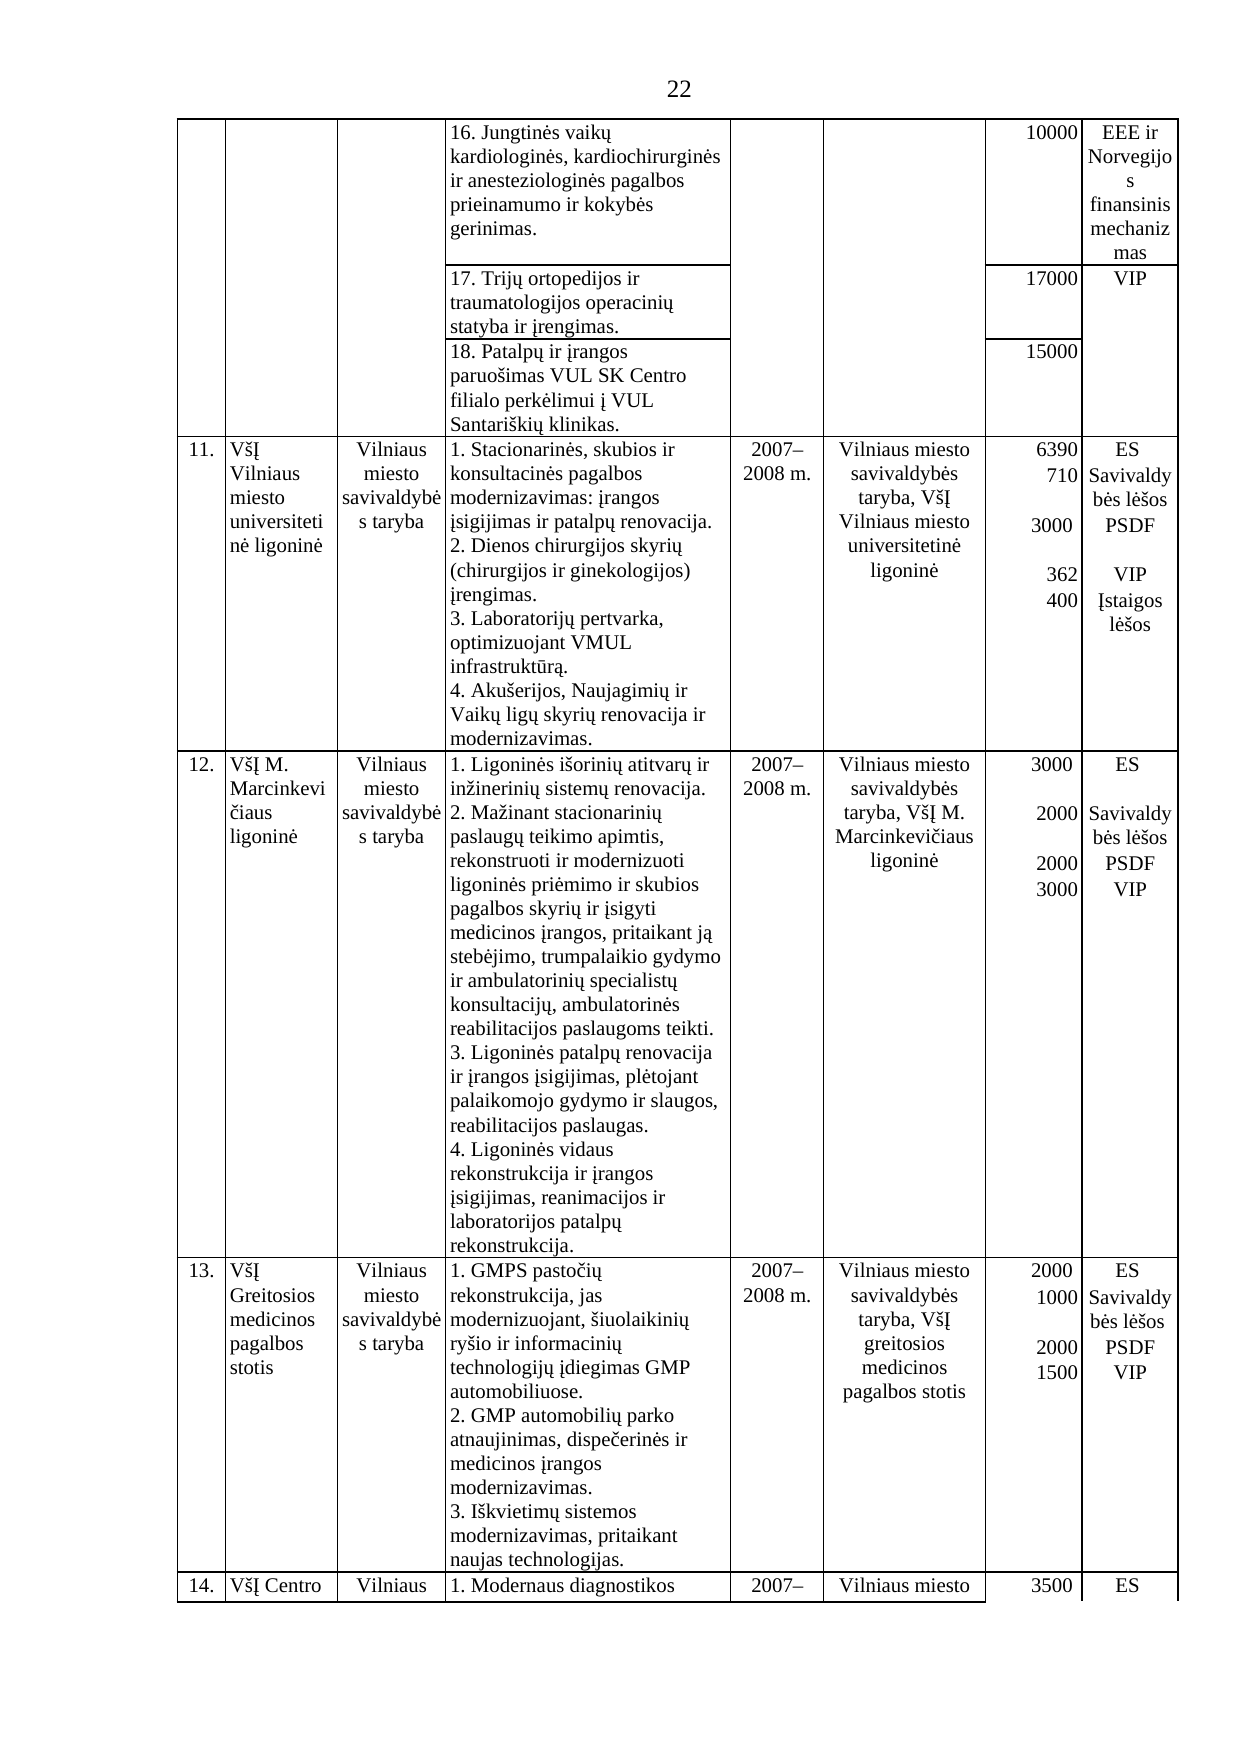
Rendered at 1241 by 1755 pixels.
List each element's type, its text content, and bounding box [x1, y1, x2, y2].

table_cell [1179, 338, 1185, 436]
table_cell VIP [1083, 561, 1177, 586]
table_cell 17. Trijų ortopedijos ir traumatologijos operacinių statyba ir įrengimas. [446, 266, 730, 338]
table_cell VšĮ Centro [226, 1573, 337, 1601]
table_cell [178, 120, 225, 436]
table_cell 15000 [986, 340, 1081, 436]
table_cell VšĮ Vilniaus miesto universitetinė ligoninė [226, 437, 337, 750]
table_cell [824, 120, 985, 436]
table_cell EEE ir Norvegijos finansinis mechanizmas [1083, 120, 1177, 264]
table_cell PSDF [1083, 849, 1177, 875]
table_cell 18. Patalpų ir įrangos paruošimas VUL SK Centro filialo perkėlimui į VUL Santariškių klinikas. [446, 340, 730, 436]
table_cell [1179, 118, 1185, 264]
table_cell [1179, 1257, 1185, 1283]
table_cell Įstaigos lėšos [1083, 586, 1177, 750]
table_cell Vilniaus miesto savivaldybės taryba, VšĮ Vilniaus miesto universitetinė ligoninė [824, 437, 985, 750]
table_cell VšĮ Greitosios medicinos pagalbos stotis [226, 1258, 337, 1571]
table_cell Savivaldybės lėšos [1083, 1284, 1177, 1333]
table_cell 10000 [986, 120, 1081, 264]
table_cell Vilniaus miesto savivaldybės taryba [338, 437, 445, 750]
table_cell [1179, 800, 1185, 849]
table_cell 3000 [986, 875, 1081, 1257]
table_cell [1179, 875, 1185, 1257]
table_cell [1179, 1359, 1185, 1571]
table_cell VšĮ M. Marcinkevičiaus ligoninė [226, 752, 337, 1257]
table_cell [1179, 1571, 1185, 1601]
table_cell 2007– [731, 1573, 823, 1601]
table_cell VIP [1083, 266, 1177, 436]
table_cell 1. GMPS pastočių rekonstrukcija, jas modernizuojant, šiuolaikinių ryšio ir informacinių technologijų įdiegimas GMP automobiliuose. 2. GMP automobilių parko atnaujinimas, dispečerinės ir medicinos įrangos modernizavimas. 3. Iškvietimų sistemos modernizavimas, pritaikant naujas technologijas. [446, 1258, 730, 1571]
table_cell 2000 [986, 1333, 1081, 1359]
table_cell Vilniaus [338, 1573, 445, 1601]
table_cell 2007–2008 m. [731, 437, 823, 750]
table_cell 11. [178, 437, 225, 750]
table_cell [226, 120, 337, 436]
table_cell [1179, 1284, 1185, 1333]
table_cell 2000 [986, 849, 1081, 875]
table_cell 1000 [986, 1284, 1081, 1333]
table_cell 710 [986, 461, 1081, 511]
table_cell [731, 120, 823, 436]
table_cell 2007–2008 m. [731, 752, 823, 1257]
table_cell 2000 [986, 1258, 1081, 1283]
table_cell Vilniaus miesto savivaldybės taryba, VšĮ greitosios medicinos pagalbos stotis [824, 1258, 985, 1571]
table_cell Vilniaus miesto [824, 1573, 985, 1601]
table_cell [1179, 1333, 1185, 1359]
table_cell [1179, 586, 1185, 750]
table_cell 400 [986, 586, 1081, 750]
table_cell [1179, 561, 1185, 586]
table_cell VIP [1083, 875, 1177, 1257]
table_cell Vilniaus miesto savivaldybės taryba, VšĮ M. Marcinkevičiaus ligoninė [824, 752, 985, 1257]
table_cell 3000 [986, 511, 1081, 561]
table_cell Vilniaus miesto savivaldybės taryba [338, 752, 445, 1257]
table_cell 16. Jungtinės vaikų kardiologinės, kardiochirurginės ir anesteziologinės pagalbos prieinamumo ir kokybės gerinimas. [446, 120, 730, 264]
table_cell ES [1083, 1573, 1177, 1601]
table_cell 1. Stacionarinės, skubios ir konsultacinės pagalbos modernizavimas: įrangos įsigijimas ir patalpų renovacija. 2. Dienos chirurgijos skyrių (chirurgijos ir ginekologijos) įrengimas. 3. Laboratorijų pertvarka, optimizuojant VMUL infrastruktūrą. 4. Akušerijos, Naujagimių ir Vaikų ligų skyrių renovacija ir modernizavimas. [446, 437, 730, 750]
table_cell 6390 [986, 437, 1081, 461]
table_cell PSDF [1083, 1333, 1177, 1359]
table_cell 3000 [986, 752, 1081, 800]
table_cell [1179, 511, 1185, 561]
table_cell 13. [178, 1258, 225, 1571]
table_cell 17000 [986, 266, 1081, 338]
table_cell PSDF [1083, 511, 1177, 561]
table_cell [1179, 750, 1185, 800]
table_cell ES [1083, 1258, 1177, 1283]
table_cell [1179, 436, 1185, 461]
table_cell [1179, 849, 1185, 875]
table_cell 362 [986, 561, 1081, 586]
table_cell [1179, 461, 1185, 511]
table_cell VIP [1083, 1359, 1177, 1571]
table_cell Savivaldybės lėšos [1083, 800, 1177, 849]
table_cell ES [1083, 752, 1177, 800]
table_cell [338, 120, 445, 436]
table_cell 1500 [986, 1359, 1081, 1571]
table_cell 12. [178, 752, 225, 1257]
table_cell 3500 [986, 1573, 1081, 1601]
table_cell 2007–2008 m. [731, 1258, 823, 1571]
table_cell 2000 [986, 800, 1081, 849]
table_cell 14. [178, 1573, 225, 1601]
table_cell Savivaldybės lėšos [1083, 461, 1177, 511]
table_cell Vilniaus miesto savivaldybės taryba [338, 1258, 445, 1571]
table_cell [1179, 264, 1185, 338]
table_cell 1. Ligoninės išorinių atitvarų ir inžinerinių sistemų renovacija. 2. Mažinant stacionarinių paslaugų teikimo apimtis, rekonstruoti ir modernizuoti ligoninės priėmimo ir skubios pagalbos skyrių ir įsigyti medicinos įrangos, pritaikant ją stebėjimo, trumpalaikio gydymo ir ambulatorinių specialistų konsultacijų, ambulatorinės reabilitacijos paslaugoms teikti. 3. Ligoninės patalpų renovacija ir įrangos įsigijimas, plėtojant palaikomojo gydymo ir slaugos, reabilitacijos paslaugas. 4. Ligoninės vidaus rekonstrukcija ir įrangos įsigijimas, reanimacijos ir laboratorijos patalpų rekonstrukcija. [446, 752, 730, 1257]
table_cell 1. Modernaus diagnostikos [446, 1573, 730, 1601]
table_cell ES [1083, 437, 1177, 461]
